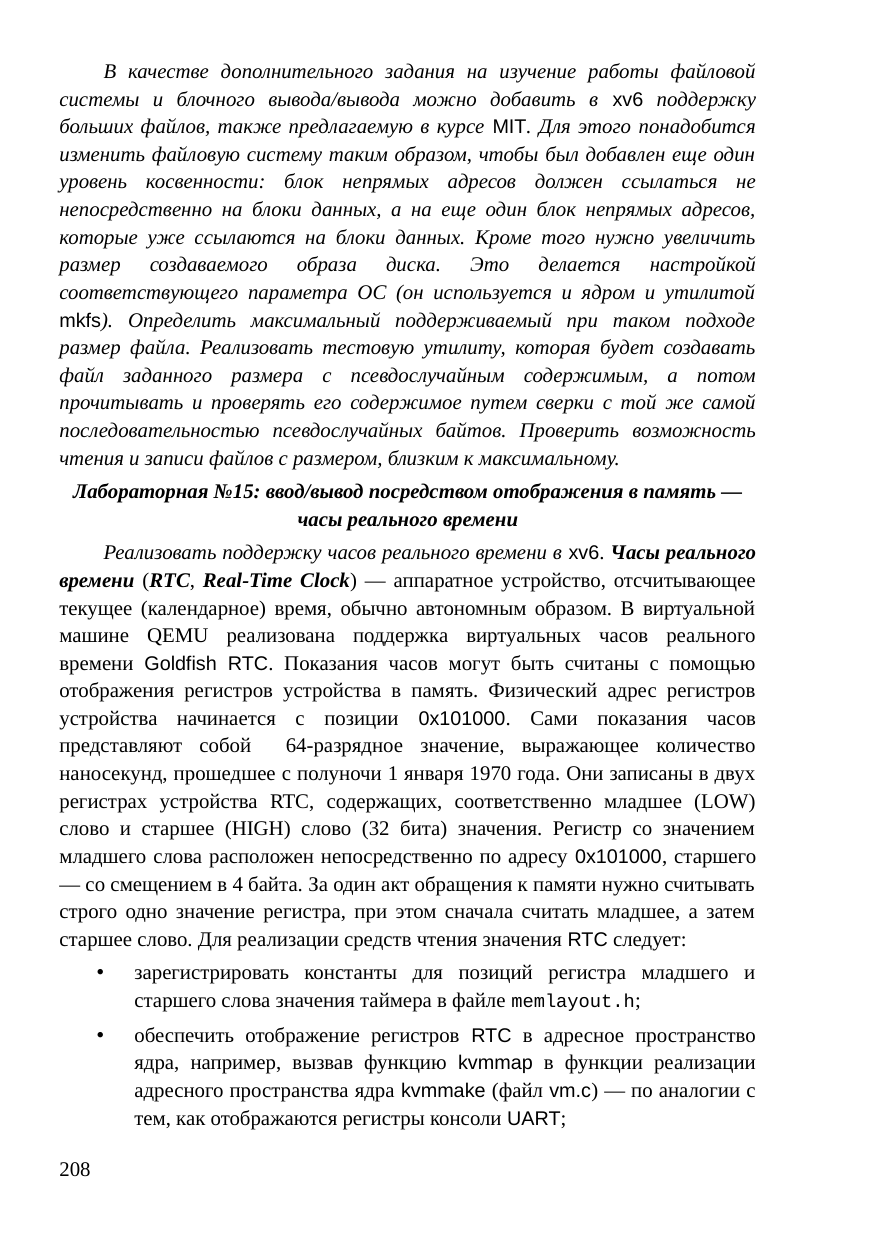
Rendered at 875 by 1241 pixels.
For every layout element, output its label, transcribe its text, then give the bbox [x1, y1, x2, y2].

list зарегистрировать константы для позиций регистра младшего и старшего слова значения таймера в файле memlayout.h; [97, 960, 756, 1013]
text В качестве дополнительного задания на изучение работы файловой системы и блочного вывода/вывода можно добавить в xv6 поддержку больших файлов, также предлагаемую в курсе MIT. Для этого понадобится изменить файловую систему таким образом, чтобы был добавлен еще один уровень косвенности: блок непрямых адресов должен ссылаться не непосредственно на блоки данных, а на еще один блок непрямых адресов, которые уже ссылаются на блоки данных. Кроме того нужно увеличить размер создаваемого образа диска. Это делается настройкой соответствующего параметра ОС (он используется и ядром и утилитой mkfs). Определить максимальный поддерживаемый при таком подходе размер файла. Реализовать тестовую утилиту, которая будет создавать файл заданного размера с псевдослучайным содержимым, а потом прочитывать и проверять его содержимое путем сверки с той же самой последовательностью псевдослучайных байтов. Проверить возможность чтения и записи файлов с размером, близким к максимальному. [59, 59, 756, 469]
list обеспечить отображение регистров RTC в адресное пространство ядра, например, вызвав функцию kvmmap в функции реализации адресного пространства ядра kvmmake (файл vm.c) — по аналогии с тем, как отображаются регистры консоли UART; [97, 1023, 756, 1129]
text Реализовать поддержку часов реального времени в xv6. Часы реального времени (RTC, Real-Time Clock) — аппаратное устройство, отсчитывающее текущее (календарное) время, обычно автономным образом. В виртуальной машине QEMU реализована поддержка виртуальных часов реального времени Goldfish RTC. Показания часов могут быть считаны с помощью отображения регистров устройства в память. Физический адрес регистров устройства начинается с позиции 0x101000. Сами показания часов представляют собой 64-разрядное значение, выражающее количество наносекунд, прошедшее с полуночи 1 января 1970 года. Они записаны в двух регистрах устройства RTC, содержащих, соответственно младшее (LOW) слово и старшее (HIGH) слово (32 бита) значения. Регистр со значением младшего слова расположен непосредственно по адресу 0x101000, старшего — со смещением в 4 байта. За один акт обращения к памяти нужно считывать строго одно значение регистра, при этом сначала считать младшее, а затем старшее слово. Для реализации средств чтения значения RTC следует: [59, 540, 756, 951]
subtitle Лабораторная №15: ввод/вывод посредством отображения в память — часы реального времени [59, 479, 756, 531]
